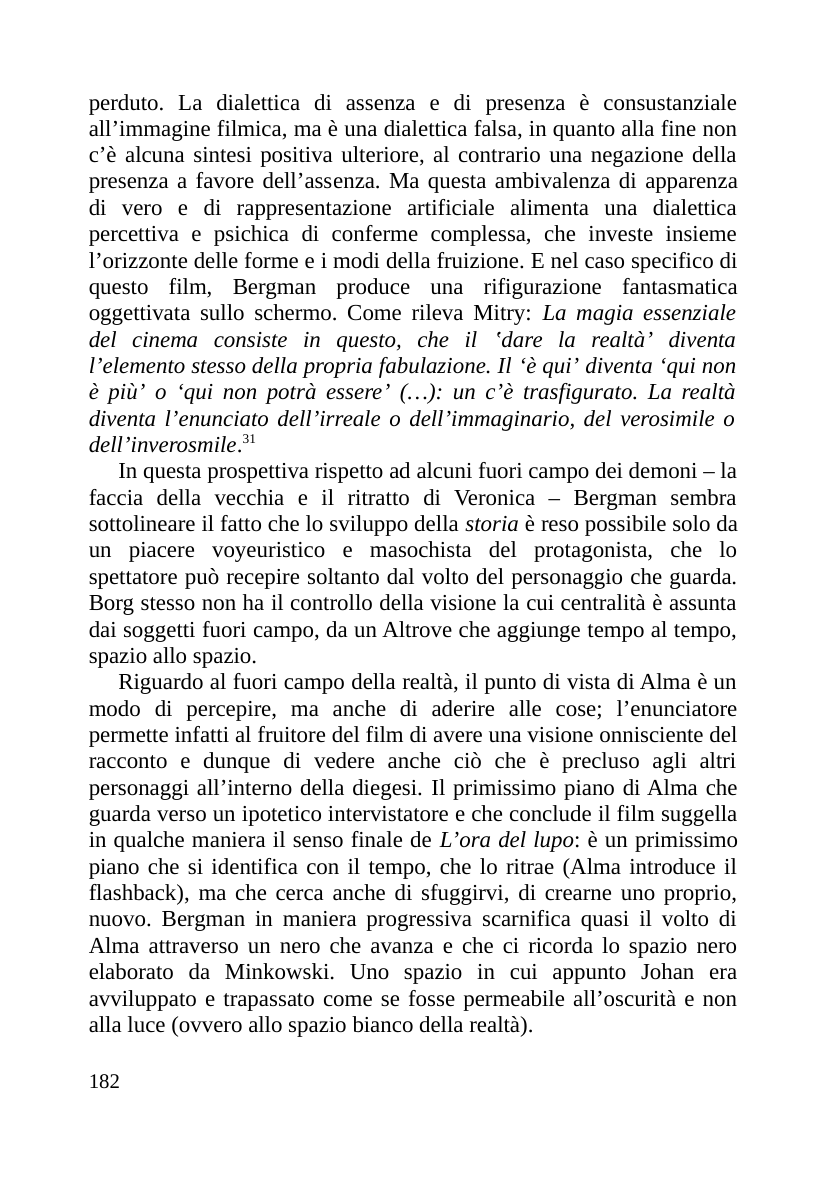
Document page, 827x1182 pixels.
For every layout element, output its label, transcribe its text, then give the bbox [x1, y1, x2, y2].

text Riguardo al fuori campo della realtà, il punto di vista di Alma è un modo di percepire, ma anche di aderire alle cose; l’enunciatore permette infatti al fruitore del film di avere una visione onnisciente del racconto e dunque di vedere anche ciò che è precluso agli altri personaggi all’interno della diegesi. Il primissimo piano di Alma che guarda verso un ipotetico intervistatore e che conclude il film suggella in qualche maniera il senso finale de L’ora del lupo: è un primissimo piano che si identifica con il tempo, che lo ritrae (Alma introduce il flashback), ma che cerca anche di sfuggirvi, di crearne uno proprio, nuovo. Bergman in maniera progressiva scarnifica quasi il volto di Alma attraverso un nero che avanza e che ci ricorda lo spazio nero elaborato da Minkowski. Uno spazio in cui appunto Johan era avviluppato e trapassato come se fosse permeabile all’oscurità e non alla luce (ovvero allo spazio bianco della realtà). [88, 668, 738, 1037]
text perduto. La dialettica di assenza e di presenza è consustanziale all’immagine filmica, ma è una dialettica falsa, in quanto alla fine non c’è alcuna sintesi positiva ulteriore, al contrario una negazione della presenza a favore dell’assenza. Ma questa ambivalenza di apparenza di vero e di rappresentazione artificiale alimenta una dialettica percettiva e psichica di conferme complessa, che investe insieme l’orizzonte delle forme e i modi della fruizione. E nel caso specifico di questo film, Bergman produce una rifigurazione fantasmatica oggettivata sullo schermo. Come rileva Mitry: La magia essenziale del cinema consiste in questo, che il ‛dare la realtà’ diventa l’elemento stesso della propria fabulazione. Il ‘è qui’ diventa ‘qui non è più’ o ‘qui non potrà essere’ (…): un c’è trasfigurato. La realtà diventa l’enunciato dell’irreale o dell’immaginario, del verosimile o dell’inverosmile.31 [88, 88, 738, 457]
text In questa prospettiva rispetto ad alcuni fuori campo dei demoni – la faccia della vecchia e il ritratto di Veronica – Bergman sembra sottolineare il fatto che lo sviluppo della storia è reso possibile solo da un piacere voyeuristico e masochista del protagonista, che lo spettatore può recepire soltanto dal volto del personaggio che guarda. Borg stesso non ha il controllo della visione la cui centralità è assunta dai soggetti fuori campo, da un Altrove che aggiunge tempo al tempo, spazio allo spazio. [88, 457, 738, 668]
